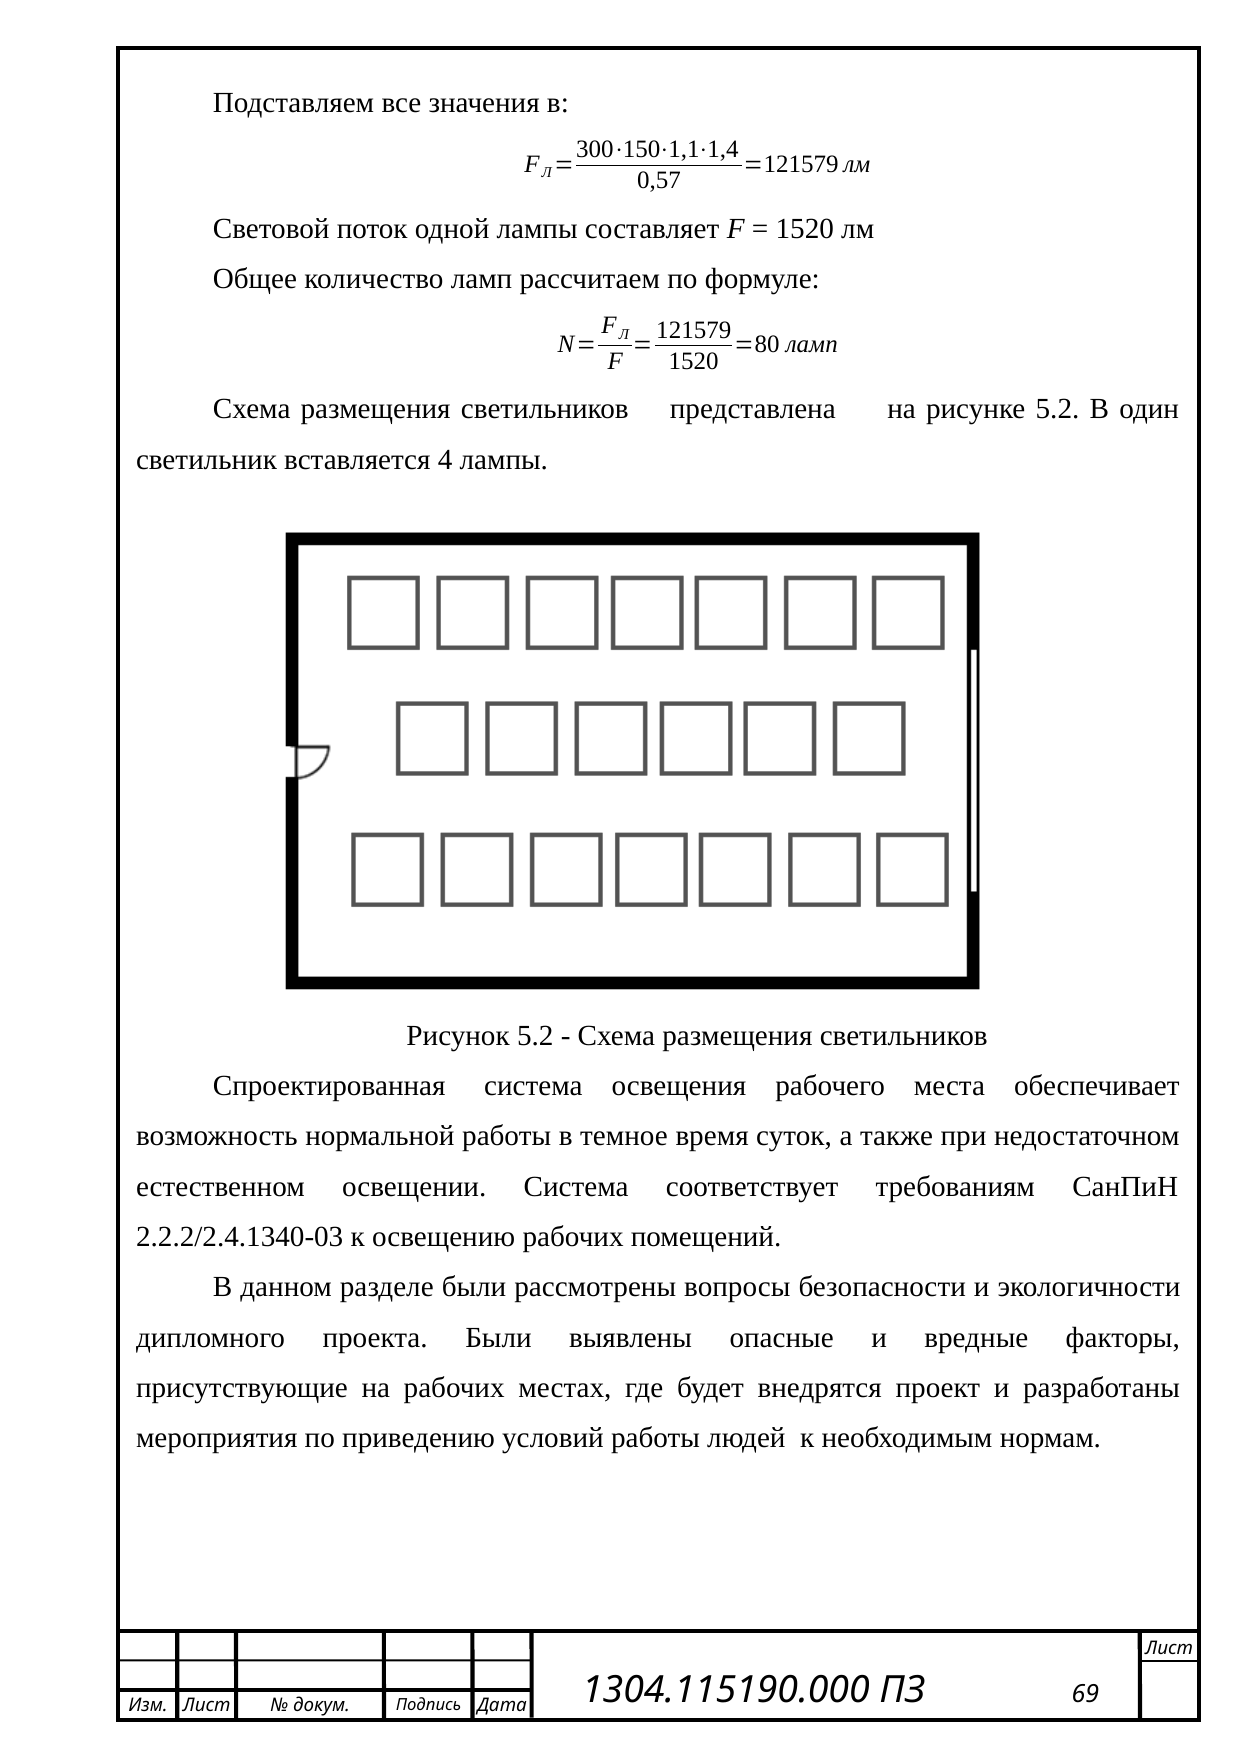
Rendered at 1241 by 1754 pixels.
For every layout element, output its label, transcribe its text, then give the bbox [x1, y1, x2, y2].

text Подставляем все значения в: [136, 85, 1181, 118]
text Световой поток одной лампы составляет F = 1520 лм [136, 211, 1181, 245]
text Общее количество ламп рассчитаем по формуле: [136, 262, 1181, 295]
text Спроектированная система освещения рабочего места обеспечивает возможность нормальной работы в темное время суток, а также при недостаточном естественном освещении. Система соответствует требованиям СанПиН 2.2.2/2.4.1340-03 к освещению рабочих помещений. [136, 1068, 1181, 1253]
text Схема размещения светильников представлена на рисунке 5.2. В один светильник вставляется 4 лампы. [136, 392, 1181, 475]
text Рисунок 5.2 - Схема размещения светильников [136, 492, 1181, 1051]
text В данном разделе были рассмотрены вопросы безопасности и экологичности дипломного проекта. Были выявлены опасные и вредные факторы, присутствующие на рабочих местах, где будет внедрятся проект и разработаны мероприятия по приведению условий работы людей к необходимым нормам. [136, 1269, 1181, 1454]
picture [279, 516, 994, 1002]
